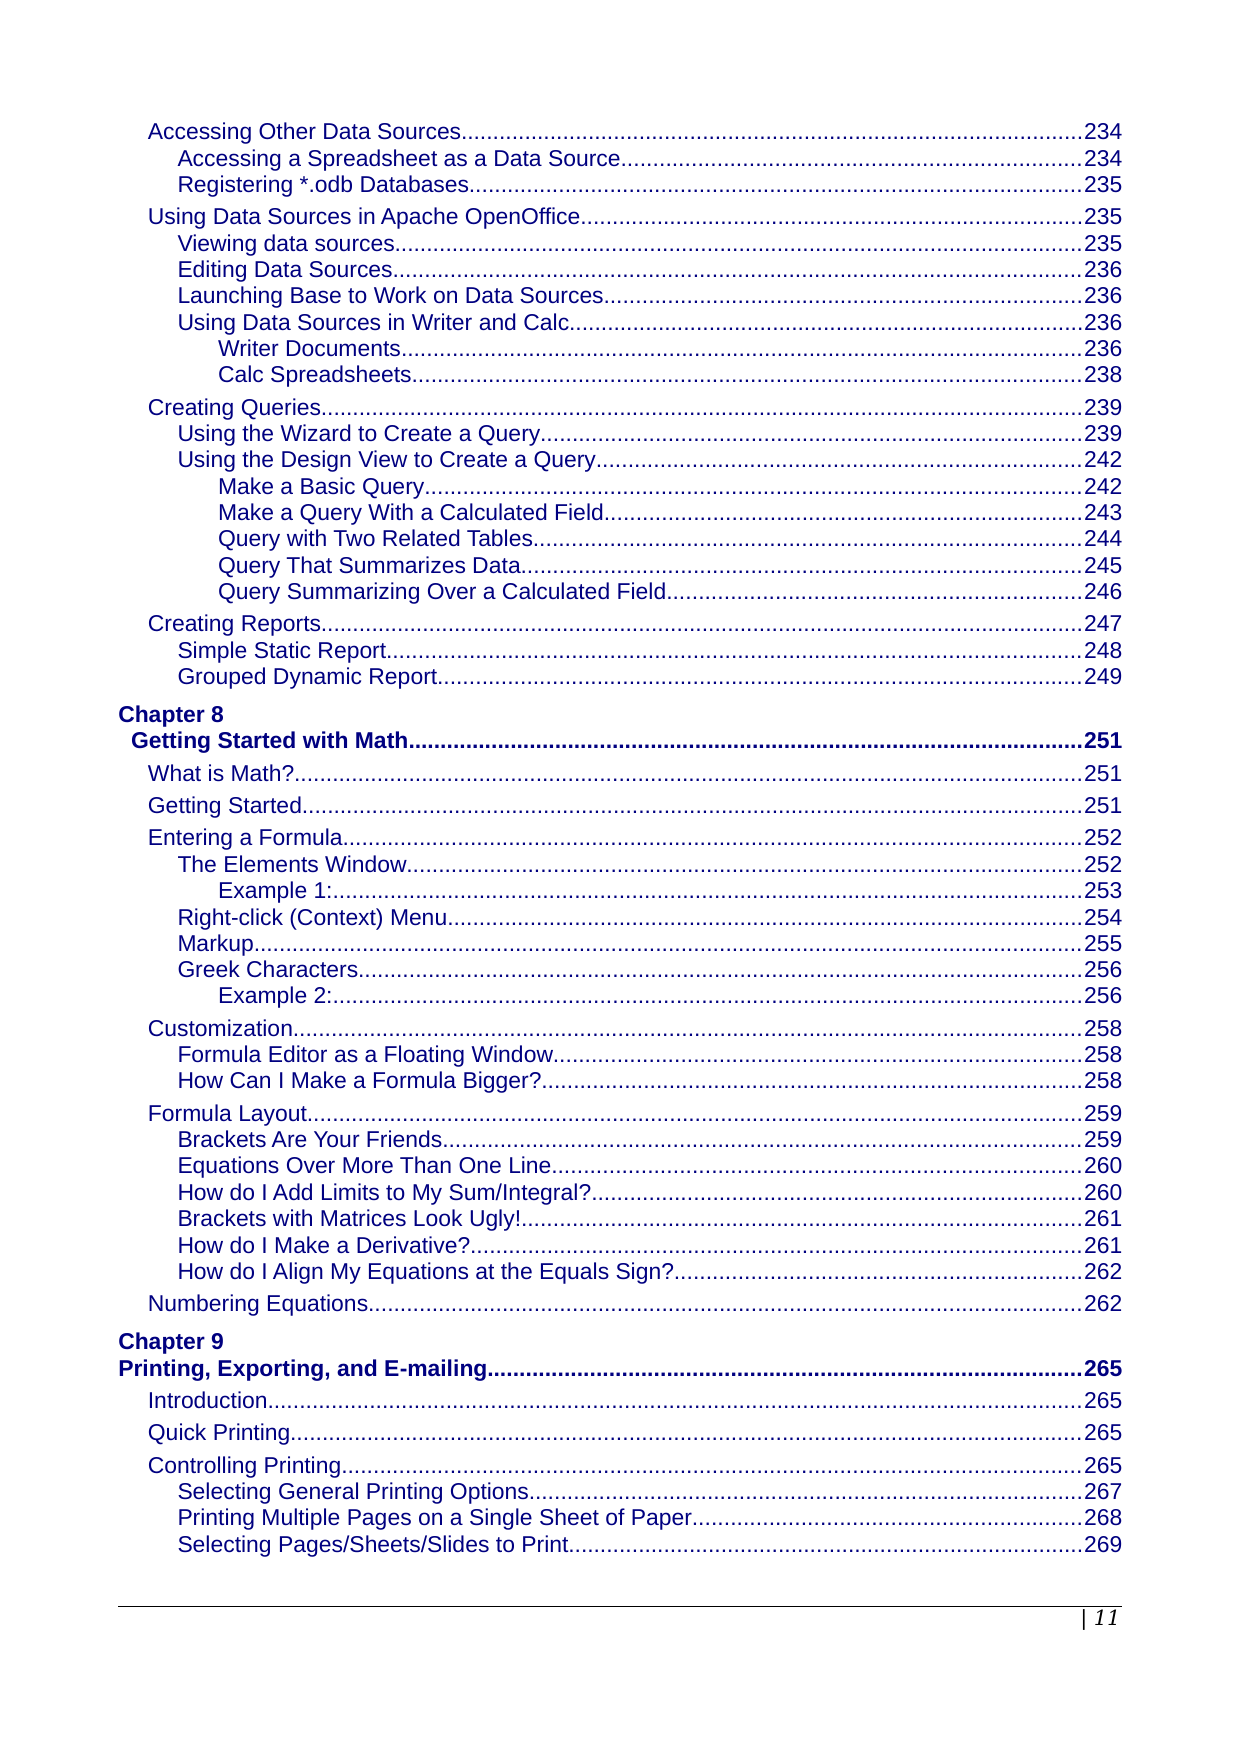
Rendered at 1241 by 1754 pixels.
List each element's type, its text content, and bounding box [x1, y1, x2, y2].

text Right-click (Context) Menu 254 [177, 903, 1122, 930]
text Grouped Dynamic Report 249 [177, 663, 1122, 689]
text Simple Static Report 248 [177, 637, 1122, 663]
text Accessing a Spreadsheet as a Data Source 234 [177, 144, 1122, 171]
text Using the Design View to Create a Query 242 [177, 446, 1122, 473]
text Creating Queries 239 [148, 393, 1122, 420]
text Chapter 8 Getting Started with Math 251 [118, 701, 1122, 754]
text Printing Multiple Pages on a Single Sheet of Paper 268 [177, 1504, 1122, 1531]
text Greek Characters 256 [177, 956, 1122, 982]
text Registering *.odb Databases 235 [177, 171, 1122, 197]
text Introduction 265 [148, 1387, 1122, 1413]
text Writer Documents 236 [218, 335, 1122, 361]
text Numbering Equations 262 [148, 1290, 1122, 1317]
text Controlling Printing 265 [148, 1452, 1122, 1478]
text Getting Started 251 [148, 792, 1122, 818]
text How do I Add Limits to My Sum/Integral? 260 [177, 1179, 1122, 1205]
text Entering a Formula 252 [148, 824, 1122, 851]
text Viewing data sources 235 [177, 229, 1122, 256]
text Formula Layout 259 [148, 1100, 1122, 1126]
text Quick Printing 265 [148, 1419, 1122, 1446]
text Calc Spreadsheets 238 [218, 361, 1122, 388]
text Chapter 9 Printing, Exporting, and E‑mailing 265 [118, 1328, 1122, 1381]
text Brackets Are Your Friends 259 [177, 1126, 1122, 1152]
text Accessing Other Data Sources 234 [148, 118, 1122, 144]
text How Can I Make a Formula Bigger? 258 [177, 1067, 1122, 1094]
text Formula Editor as a Floating Window 258 [177, 1041, 1122, 1067]
text How do I Make a Derivative? 261 [177, 1232, 1122, 1258]
text Using the Wizard to Create a Query 239 [177, 420, 1122, 446]
text Example 1: 253 [218, 877, 1122, 903]
text Editing Data Sources 236 [177, 256, 1122, 282]
text Query with Two Related Tables 244 [218, 525, 1122, 552]
text Markup 255 [177, 930, 1122, 956]
text Customization 258 [148, 1015, 1122, 1041]
text Selecting Pages/Sheets/Slides to Print 269 [177, 1531, 1122, 1557]
text Selecting General Printing Options 267 [177, 1478, 1122, 1504]
text Query Summarizing Over a Calculated Field 246 [218, 578, 1122, 604]
text Using Data Sources in Apache OpenOffice 235 [148, 203, 1122, 229]
text Make a Basic Query 242 [218, 473, 1122, 499]
text The Elements Window 252 [177, 851, 1122, 877]
text Creating Reports 247 [148, 610, 1122, 637]
text What is Math? 251 [148, 760, 1122, 786]
text Make a Query With a Calculated Field 243 [218, 499, 1122, 525]
text Using Data Sources in Writer and Calc 236 [177, 308, 1122, 335]
text Equations Over More Than One Line 260 [177, 1152, 1122, 1179]
text How do I Align My Equations at the Equals Sign? 262 [177, 1258, 1122, 1284]
text Query That Summarizes Data 245 [218, 552, 1122, 578]
text Launching Base to Work on Data Sources 236 [177, 282, 1122, 308]
text Example 2: 256 [218, 982, 1122, 1009]
text Brackets with Matrices Look Ugly! 261 [177, 1205, 1122, 1232]
